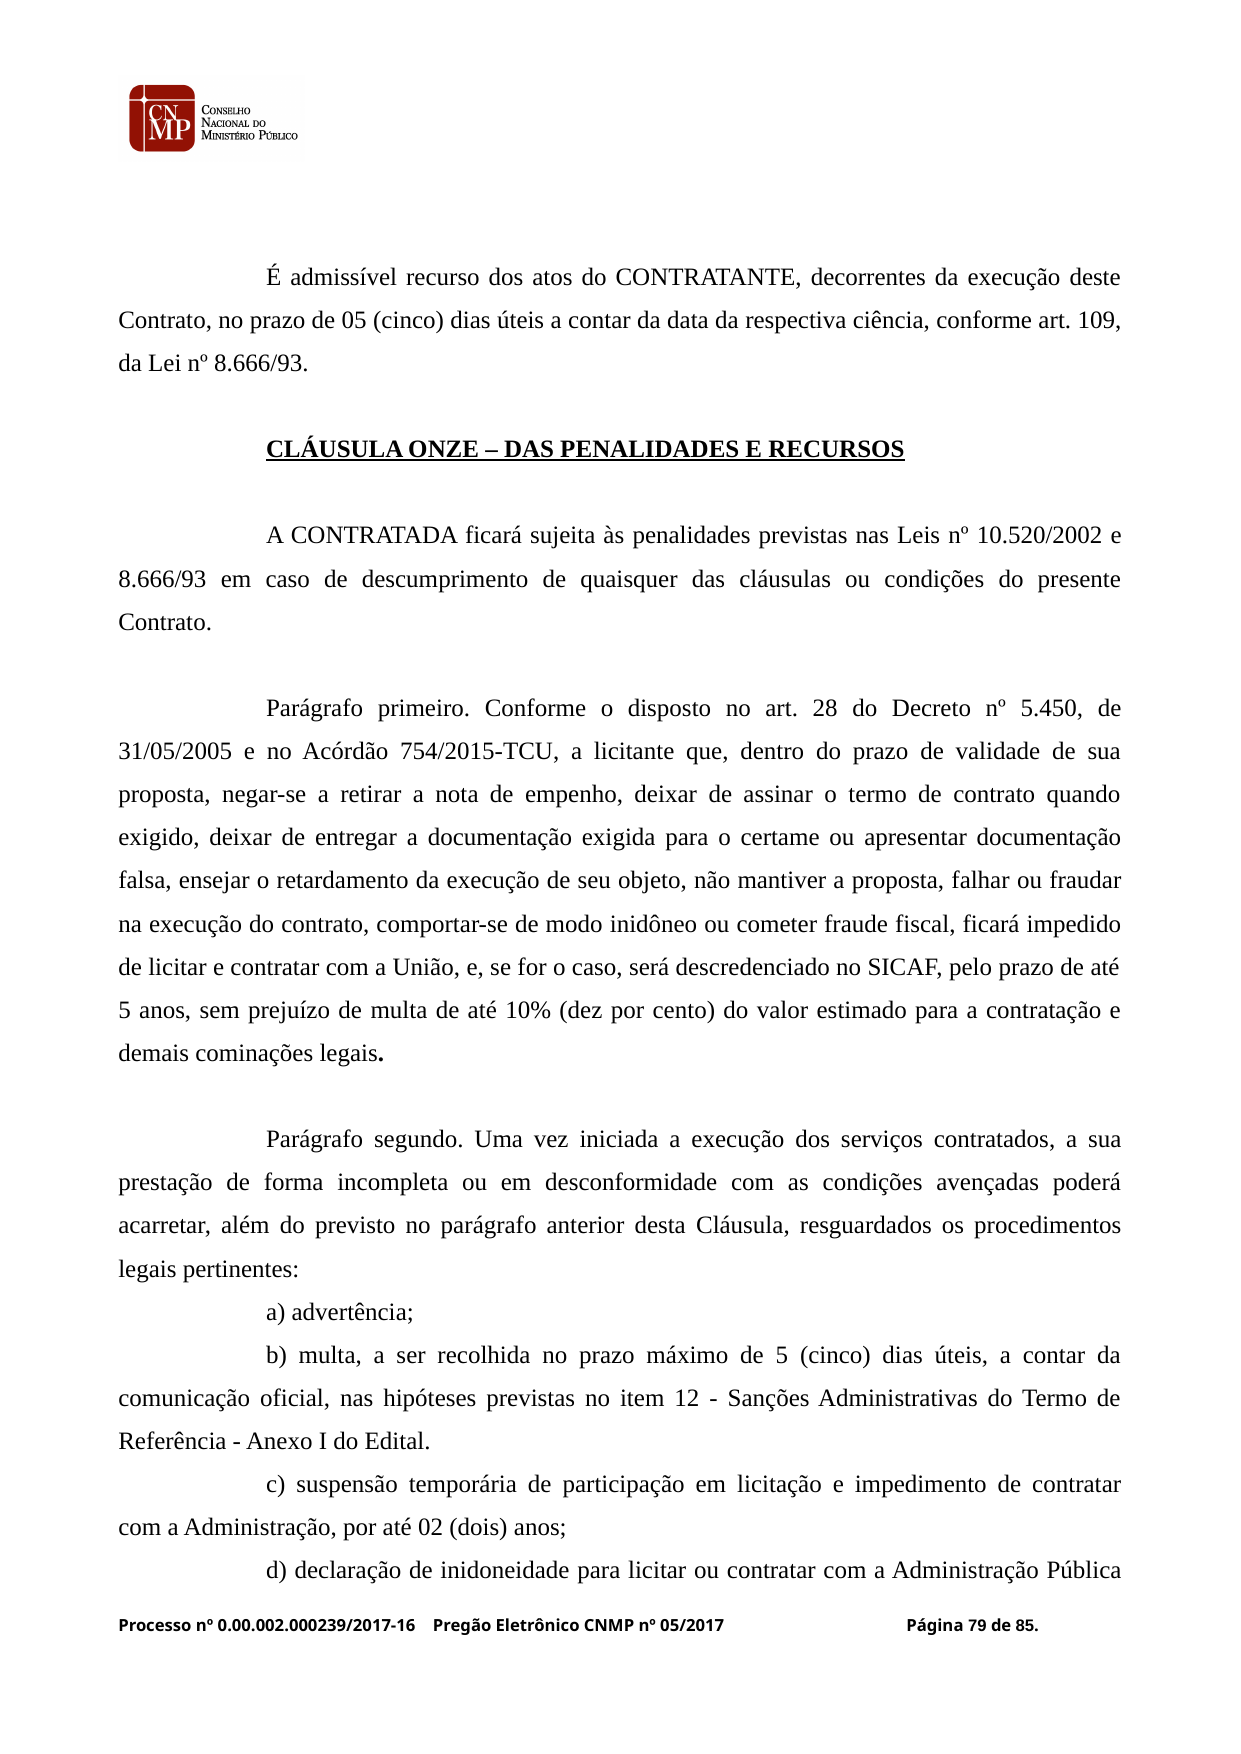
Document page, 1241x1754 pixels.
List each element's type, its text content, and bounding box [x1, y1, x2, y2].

text É admissível recurso dos atos do CONTRATANTE, decorrentes da execução deste Contrato, no prazo de 05 (cinco) dias úteis a contar da data da respectiva ciência, conforme art. 109, da Lei nº 8.666/93. [118, 262, 1122, 377]
text Parágrafo primeiro. Conforme o disposto no art. 28 do Decreto nº 5.450, de 31/05/2005 e no Acórdão 754/2015-TCU, a licitante que, dentro do prazo de validade de sua proposta, negar-se a retirar a nota de empenho, deixar de assinar o termo de contrato quando exigido, deixar de entregar a documentação exigida para o certame ou apresentar documentação falsa, ensejar o retardamento da execução de seu objeto, não mantiver a proposta, falhar ou fraudar na execução do contrato, comportar-se de modo inidôneo ou cometer fraude fiscal, ficará impedido de licitar e contratar com a União, e, se for o caso, será descredenciado no SICAF, pelo prazo de até 5 anos, sem prejuízo de multa de até 10% (dez por cento) do valor estimado para a contratação e demais cominações legais. [118, 693, 1122, 1067]
text A CONTRATADA ficará sujeita às penalidades previstas nas Leis nº 10.520/2002 e 8.666/93 em caso de descumprimento de quaisquer das cláusulas ou condições do presente Contrato. [118, 521, 1122, 636]
picture [118, 75, 305, 162]
text b) multa, a ser recolhida no prazo máximo de 5 (cinco) dias úteis, a contar da comunicação oficial, nas hipóteses previstas no item 12 - Sanções Administrativas do Termo de Referência - Anexo I do Edital. [118, 1340, 1122, 1455]
text a) advertência; [118, 1297, 1122, 1326]
text CLÁUSULA ONZE – DAS PENALIDADES E RECURSOS [118, 434, 1122, 463]
text d) declaração de inidoneidade para licitar ou contratar com a Administração Pública [118, 1556, 1122, 1584]
text Parágrafo segundo. Uma vez iniciada a execução dos serviços contratados, a sua prestação de forma incompleta ou em desconformidade com as condições avençadas poderá acarretar, além do previsto no parágrafo anterior desta Cláusula, resguardados os procedimentos legais pertinentes: [118, 1124, 1122, 1282]
text c) suspensão temporária de participação em licitação e impedimento de contratar com a Administração, por até 02 (dois) anos; [118, 1469, 1122, 1541]
